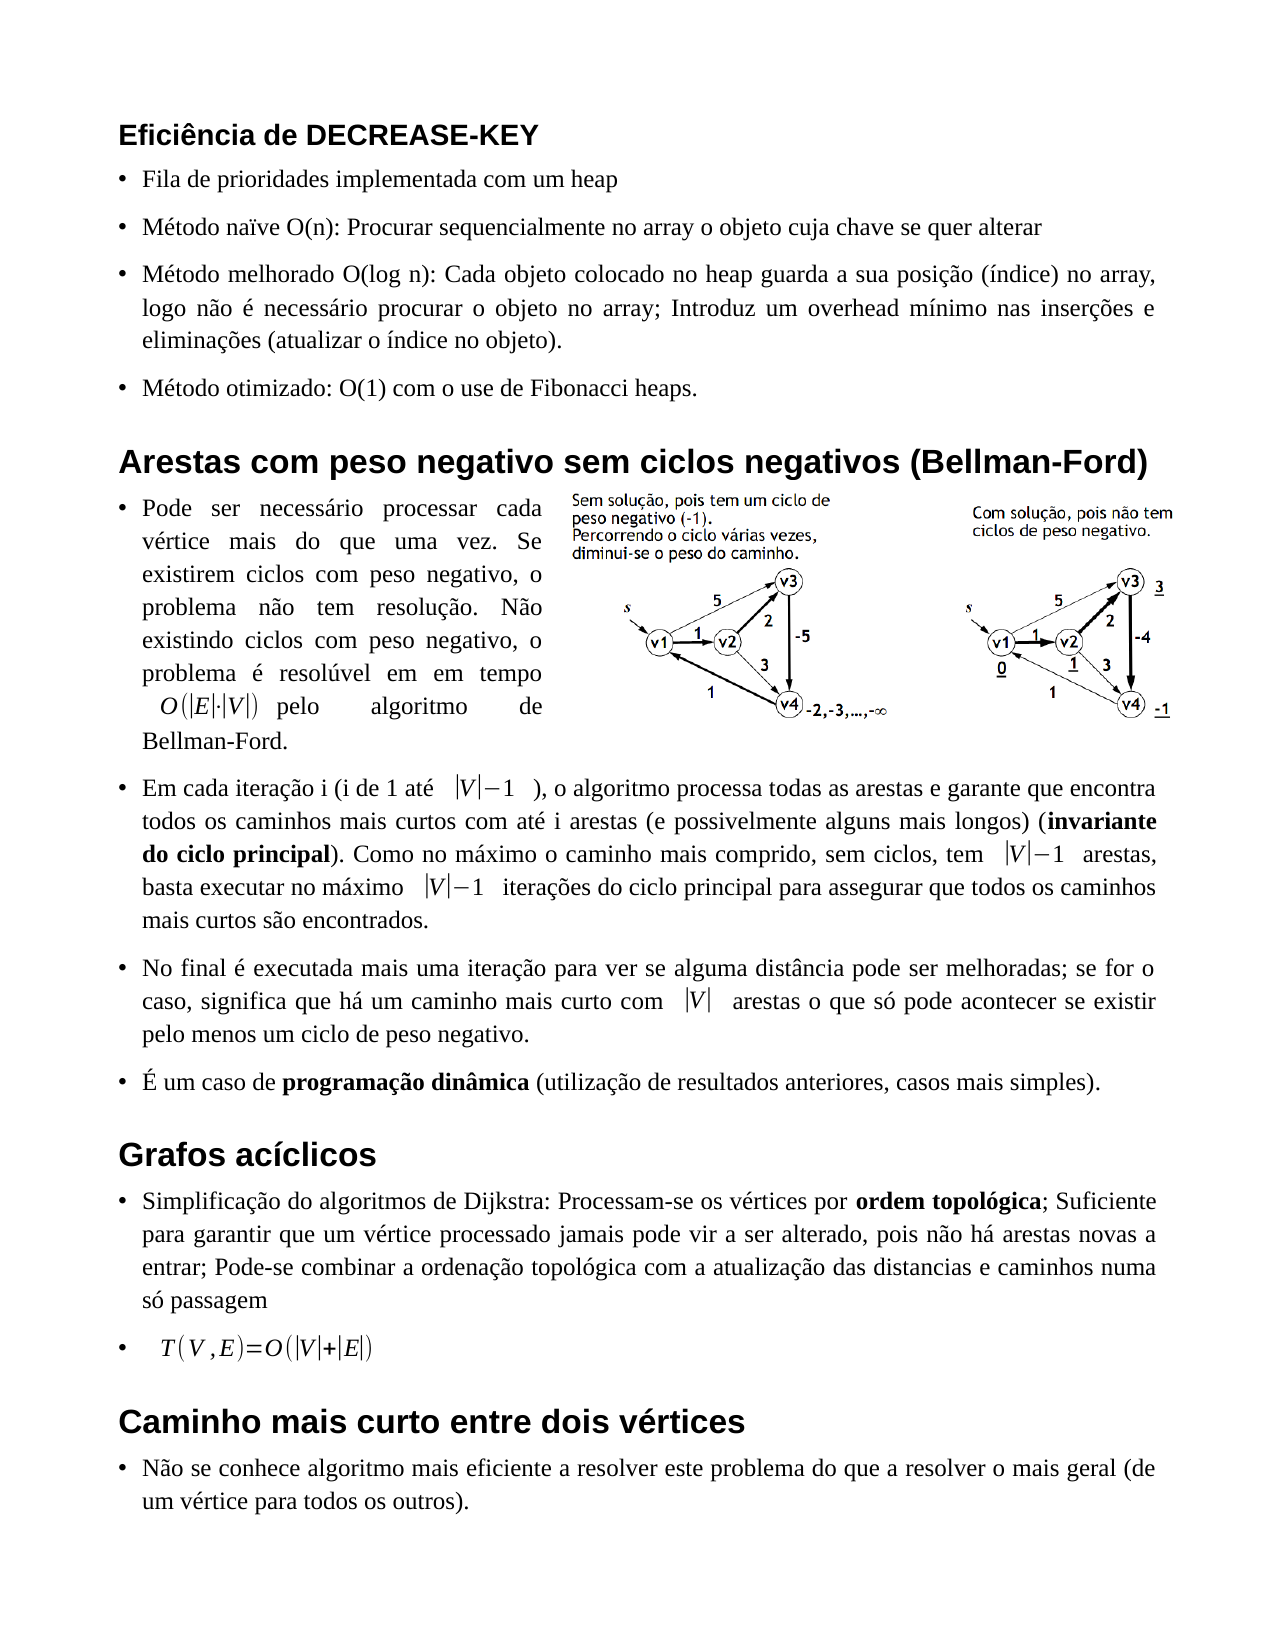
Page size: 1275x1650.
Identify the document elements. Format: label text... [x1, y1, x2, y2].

list Pode ser necessário processar cada vértice mais do que uma vez. Se existirem ciclos com peso negativo, o problema não tem resolução. Não existindo ciclos com peso negativo, o problema é resolúvel em em tempo pelo algoritmo de Bellman-Ford. [118, 493, 1157, 754]
subtitle Eficiência de DECREASE-KEY [118, 118, 1157, 152]
picture [554, 480, 1187, 724]
list No final é executada mais uma iteração para ver se alguma distância pode ser melhoradas; se for o caso, significa que há um caminho mais curto comarestas o que só pode acontecer se existir pelo menos um ciclo de peso negativo. [118, 953, 1157, 1048]
list Fila de prioridades implementada com um heap [118, 164, 1157, 193]
subtitle Caminho mais curto entre dois vértices [118, 1402, 1157, 1440]
list Não se conhece algoritmo mais eficiente a resolver este problema do que a resolver o mais geral (de um vértice para todos os outros). [118, 1453, 1157, 1514]
list Em cada iteração i (i de 1 até), o algoritmo processa todas as arestas e garante que encontra todos os caminhos mais curtos com até i arestas (e possivelmente alguns mais longos) (invariante do ciclo principal). Como no máximo o caminho mais comprido, sem ciclos, temarestas, basta executar no máximoiterações do ciclo principal para assegurar que todos os caminhos mais curtos são encontrados. [118, 773, 1157, 934]
list Método otimizado: O(1) com o use de Fibonacci heaps. [118, 373, 1157, 402]
list Método melhorado O(log n): Cada objeto colocado no heap guarda a sua posição (índice) no array, logo não é necessário procurar o objeto no array; Introduz um overhead mínimo nas inserções e eliminações (atualizar o índice no objeto). [118, 259, 1157, 354]
subtitle Grafos acíclicos [118, 1135, 1157, 1174]
list Método naïve O(n): Procurar sequencialmente no array o objeto cuja chave se quer alterar [118, 212, 1157, 241]
subtitle Arestas com peso negativo sem ciclos negativos (Bellman-Ford) [118, 442, 1157, 480]
list Simplificação do algoritmos de Dijkstra: Processam-se os vértices por ordem topológica; Suficiente para garantir que um vértice processado jamais pode vir a ser alterado, pois não há arestas novas a entrar; Pode-se combinar a ordenação topológica com a atualização das distancias e caminhos numa só passagem [118, 1186, 1157, 1314]
list É um caso de programação dinâmica (utilização de resultados anteriores, casos mais simples). [118, 1067, 1157, 1095]
